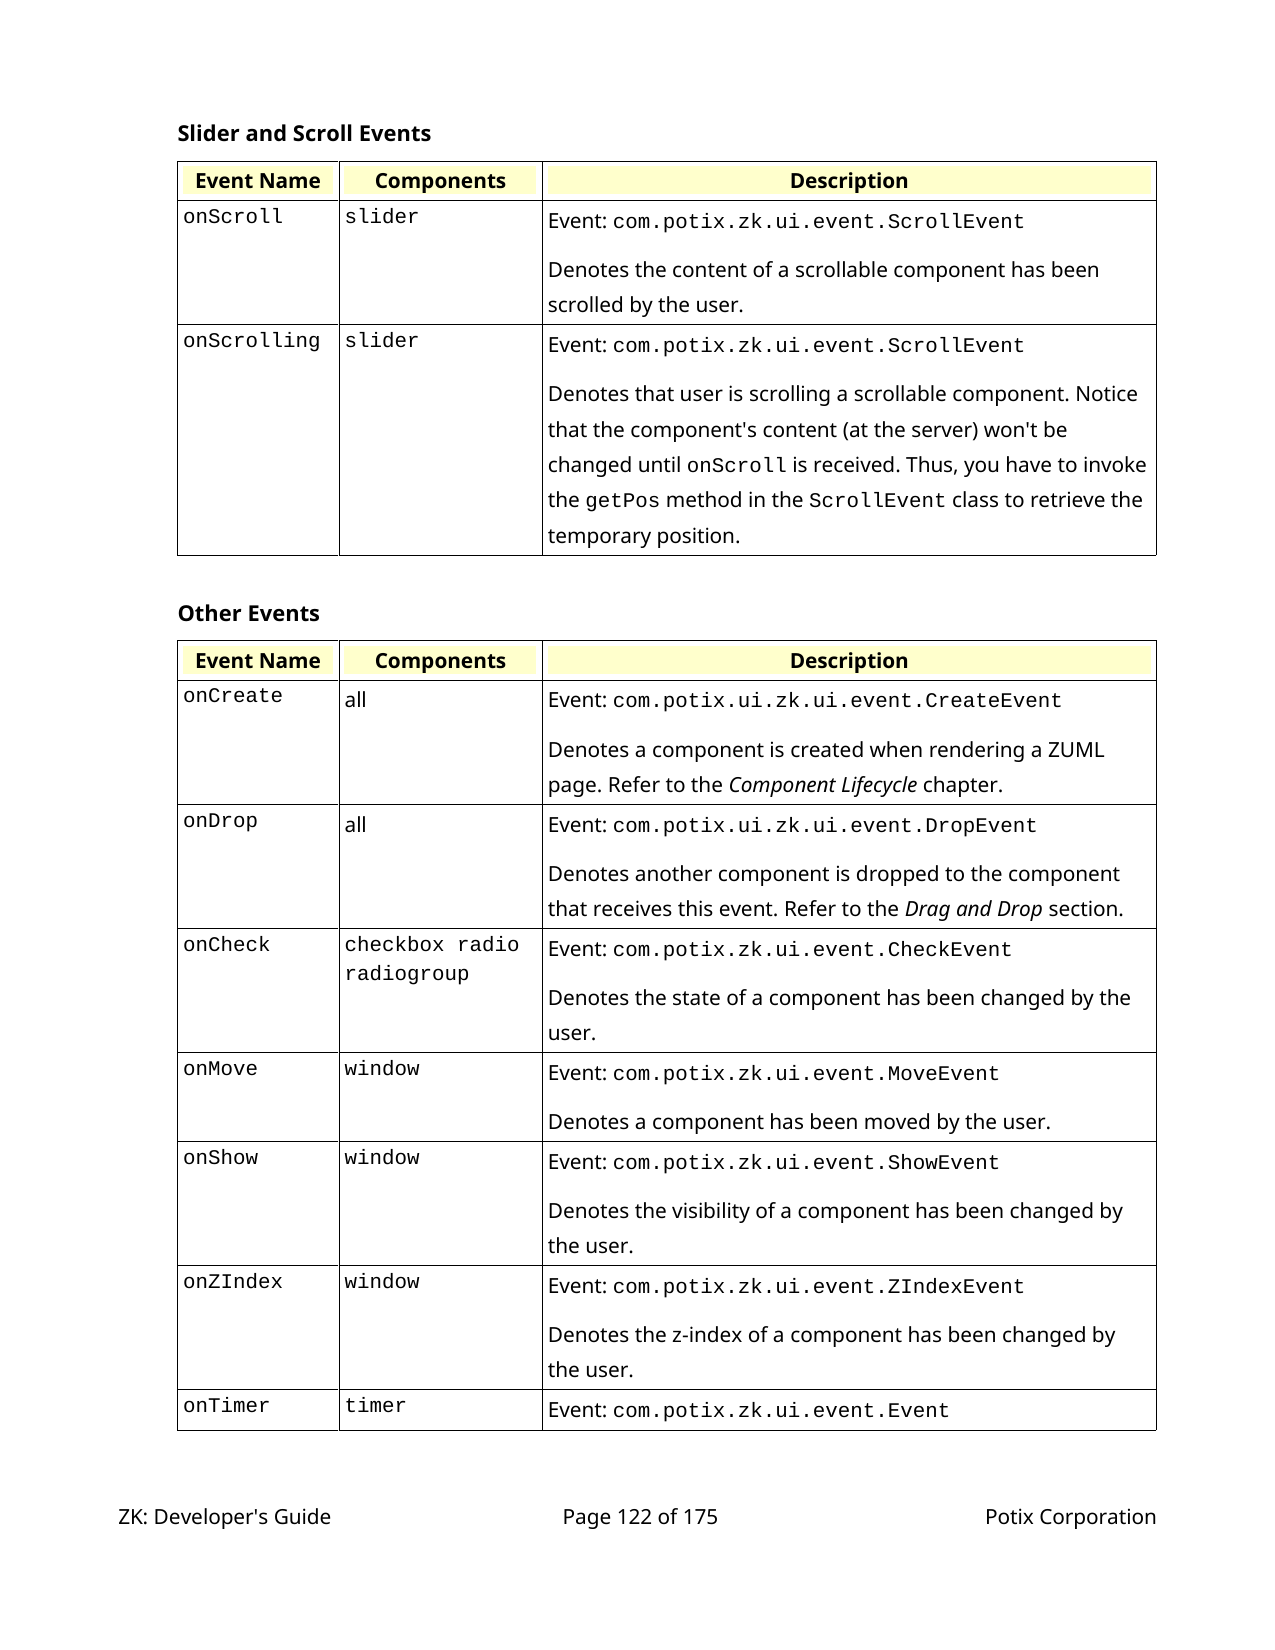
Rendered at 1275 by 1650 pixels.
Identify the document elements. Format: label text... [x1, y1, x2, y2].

table_header Event Name [178, 641, 338, 680]
table_header Description [543, 162, 1156, 200]
subtitle Slider and Scroll Events [177, 118, 1157, 148]
table_cell Event: com.potix.zk.ui.event.CheckEvent Denotes the state of a component has been changed by the user. [543, 929, 1156, 1052]
table_cell slider [340, 201, 542, 324]
subtitle Other Events [177, 597, 1157, 627]
table_cell checkbox radio radiogroup [340, 929, 542, 1052]
table_header Components [340, 641, 542, 680]
table_cell Event: com.potix.zk.ui.event.ShowEvent Denotes the visibility of a component has been changed by the user. [543, 1142, 1156, 1265]
table_cell all [340, 805, 542, 928]
table_cell Event: com.potix.ui.zk.ui.event.CreateEvent Denotes a component is created when rendering a ZUML page. Refer to the Component Lifecycle chapter. [543, 681, 1156, 804]
table_header Description [543, 641, 1156, 680]
table_cell window [340, 1142, 542, 1265]
table_cell Event: com.potix.zk.ui.event.ScrollEvent Denotes that user is scrolling a scrollable component. Notice that the component's content (at the server) won't be changed until onScroll is received. Thus, you have to invoke the getPos method in the ScrollEvent class to retrieve the temporary position. [543, 325, 1156, 555]
table_cell window [340, 1053, 542, 1141]
table_cell window [340, 1266, 542, 1389]
table_cell Event: com.potix.zk.ui.event.MoveEvent Denotes a component has been moved by the user. [543, 1053, 1156, 1141]
table_cell onMove [178, 1053, 338, 1141]
table_cell onScrolling [178, 325, 338, 555]
table_cell onCheck [178, 929, 338, 1052]
table_cell onZIndex [178, 1266, 338, 1389]
table_cell Event: com.potix.zk.ui.event.Event [543, 1390, 1156, 1430]
table_header Event Name [178, 162, 338, 200]
table_cell onScroll [178, 201, 338, 324]
table_cell timer [340, 1390, 542, 1430]
table_cell onShow [178, 1142, 338, 1265]
table_header Components [340, 162, 542, 200]
table_cell onTimer [178, 1390, 338, 1430]
table_cell onDrop [178, 805, 338, 928]
table_cell onCreate [178, 681, 338, 804]
table_cell Event: com.potix.zk.ui.event.ScrollEvent Denotes the content of a scrollable component has been scrolled by the user. [543, 201, 1156, 324]
table_cell slider [340, 325, 542, 555]
table_cell Event: com.potix.ui.zk.ui.event.DropEvent Denotes another component is dropped to the component that receives this event. Refer to the Drag and Drop section. [543, 805, 1156, 928]
table_cell all [340, 681, 542, 804]
table_cell Event: com.potix.zk.ui.event.ZIndexEvent Denotes the z-index of a component has been changed by the user. [543, 1266, 1156, 1389]
